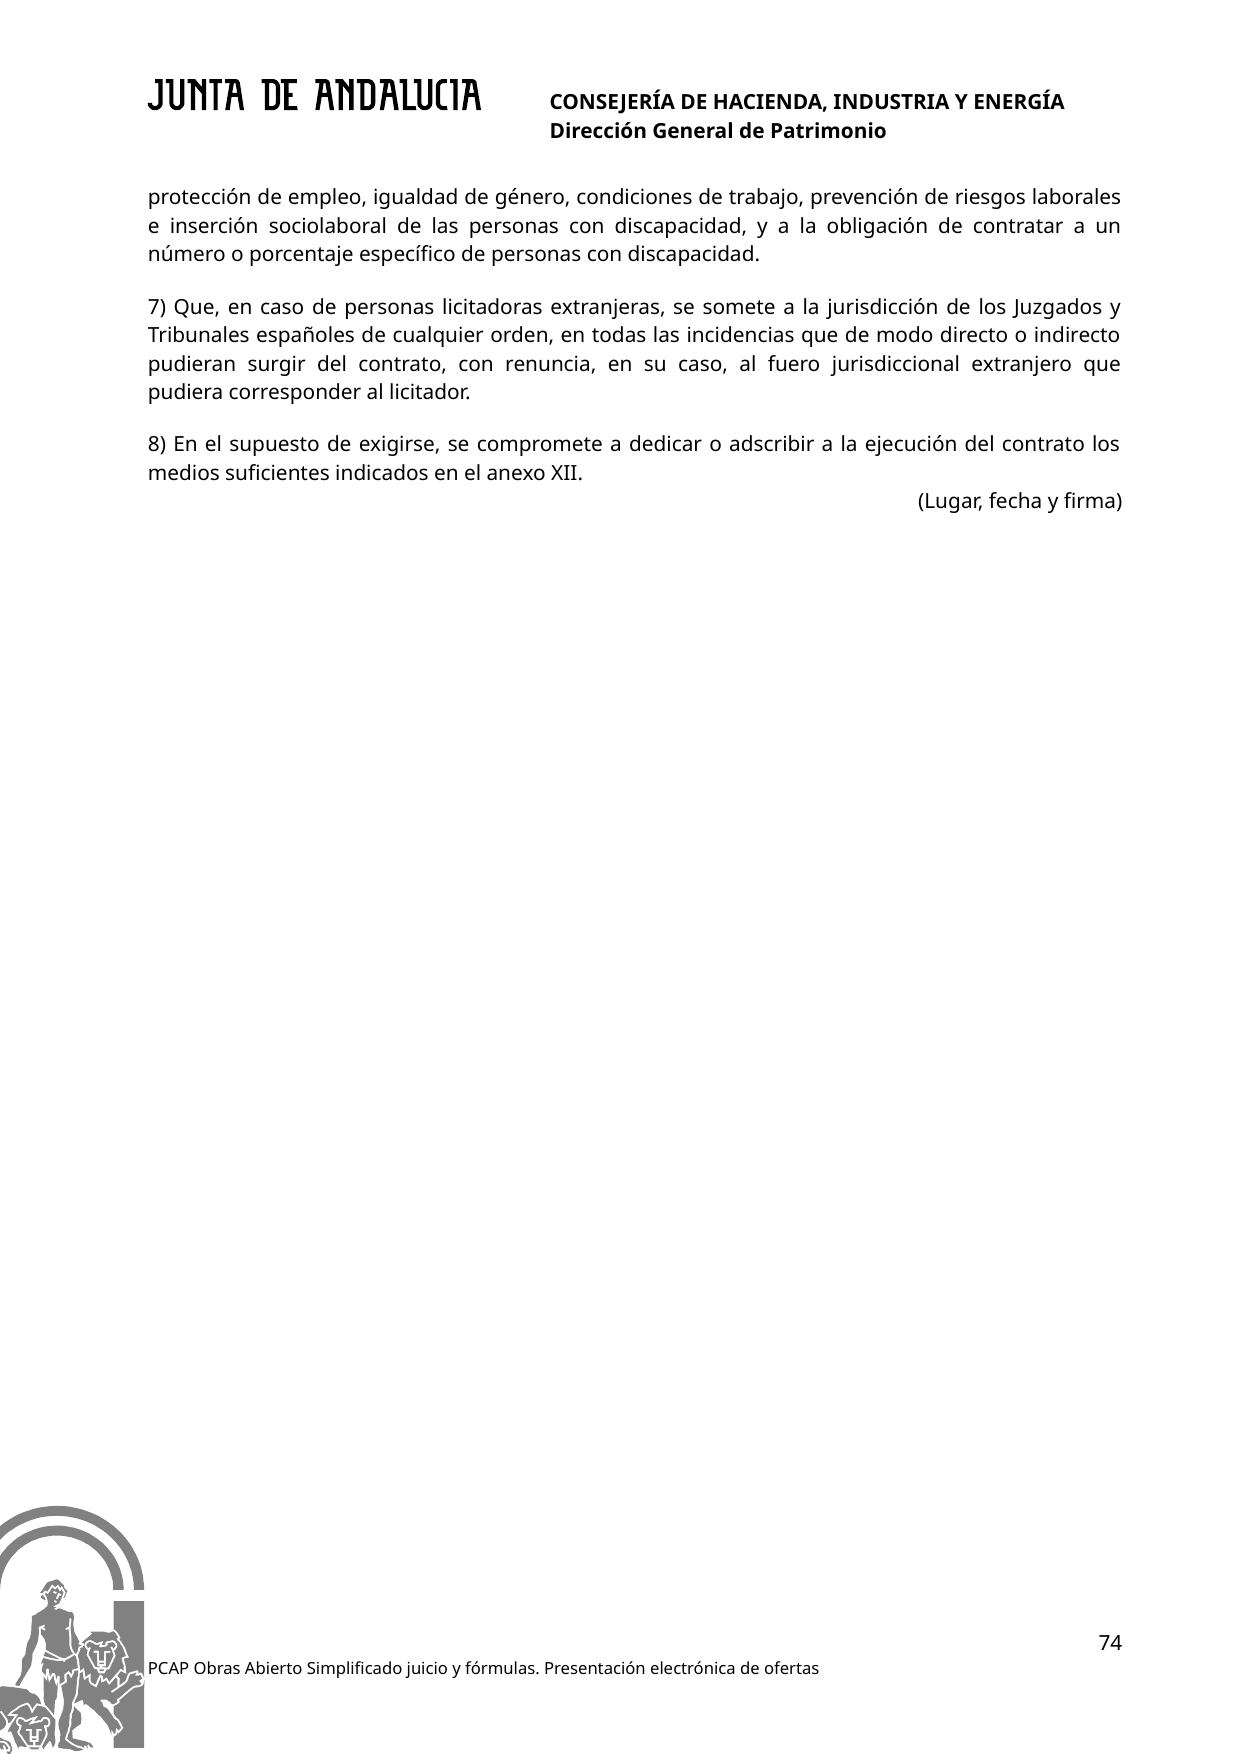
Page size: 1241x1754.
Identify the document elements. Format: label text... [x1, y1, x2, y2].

text 7) Que, en caso de personas licitadoras extranjeras, se somete a la jurisdicción de los Juzgados y Tribunales españoles de cualquier orden, en todas las incidencias que de modo directo o indirecto pudieran surgir del contrato, con renuncia, en su caso, al fuero jurisdiccional extranjero que pudiera corresponder al licitador. [148, 292, 1122, 406]
text (Lugar, fecha y firma) [148, 486, 1122, 515]
text 8) En el supuesto de exigirse, se compromete a dedicar o adscribir a la ejecución del contrato los medios suficientes indicados en el anexo XII. [148, 429, 1122, 486]
text protección de empleo, igualdad de género, condiciones de trabajo, prevención de riesgos laborales e inserción sociolaboral de las personas con discapacidad, y a la obligación de contratar a un número o porcentaje específico de personas con discapacidad. [148, 182, 1122, 268]
